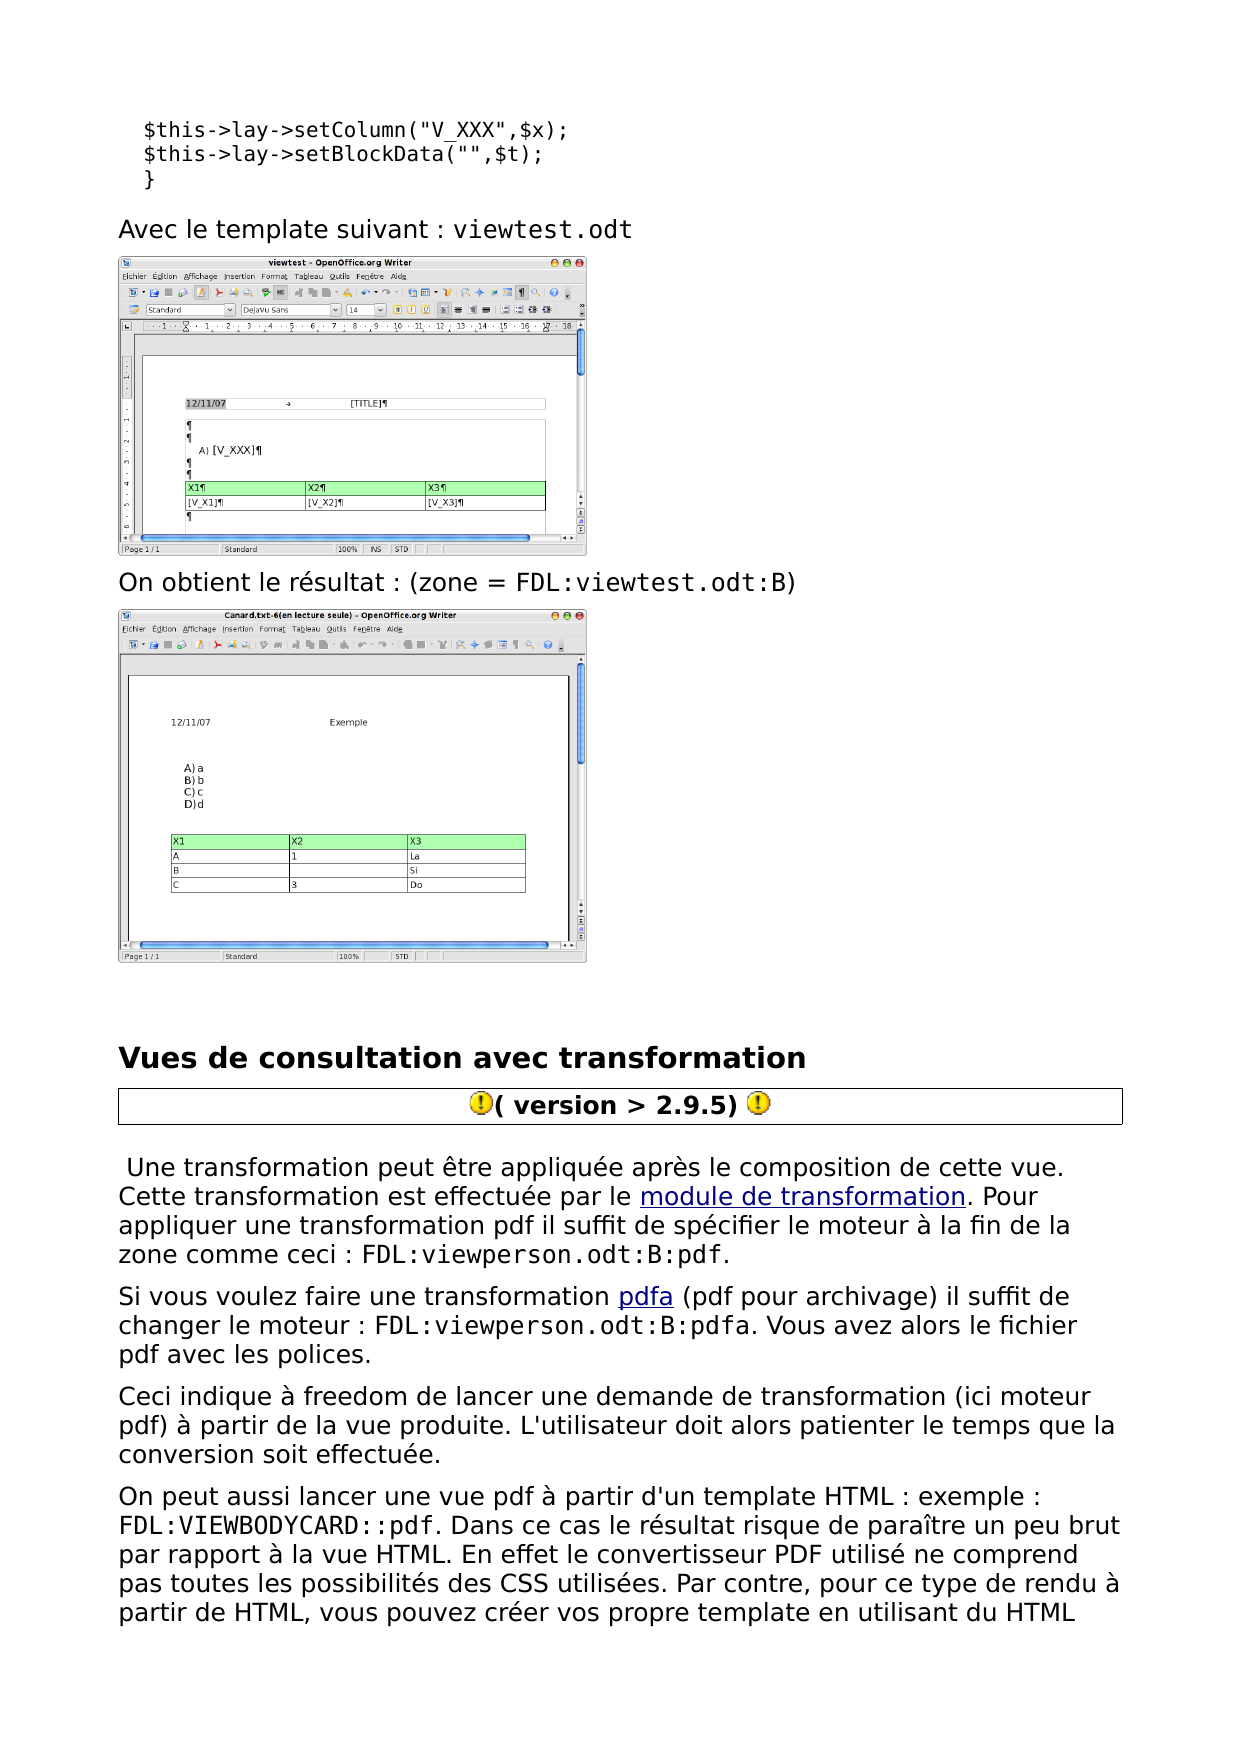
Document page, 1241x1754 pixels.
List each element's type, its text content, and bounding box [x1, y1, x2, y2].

picture [469, 1091, 494, 1115]
picture [118, 256, 587, 556]
table_header ( version > 2.9.5) [119, 1089, 1122, 1123]
picture [118, 609, 587, 963]
text Si vous voulez faire une transformation pdfa (pdf pour archivage) il suffit de changer le moteur : FDL:viewperson.odt:B:pdfa. Vous avez alors le fichier pdf avec les polices. [118, 1282, 1122, 1369]
text Avec le template suivant : viewtest.odt [118, 215, 1122, 244]
subtitle Vues de consultation avec transformation [118, 1042, 1122, 1076]
picture [747, 1091, 771, 1115]
text Ceci indique à freedom de lancer une demande de transformation (ici moteur pdf) à partir de la vue produite. L'utilisateur doit alors patienter le temps que la conversion soit effectuée. [118, 1382, 1122, 1469]
text On peut aussi lancer une vue pdf à partir d'un template HTML : exemple : FDL:VIEWBODYCARD::pdf. Dans ce cas le résultat risque de paraître un peu brut par rapport à la vue HTML. En effet le convertisseur PDF utilisé ne comprend pas toutes les possibilités des CSS utilisées. Par contre, pour ce type de rendu à partir de HTML, vous pouvez créer vos propre template en utilisant du HTML [118, 1482, 1122, 1628]
text On obtient le résultat : (zone = FDL:viewtest.odt:B) [118, 568, 1122, 597]
text Une transformation peut être appliquée après le composition de cette vue. Cette transformation est effectuée par le module de transformation. Pour appliquer une transformation pdf il suffit de spécifier le moteur à la fin de la zone comme ceci : FDL:viewperson.odt:B:pdf. [118, 1125, 1122, 1269]
text $this->lay->setColumn("V_XXX",$x); $this->lay->setBlockData("",$t); } [118, 118, 1122, 215]
